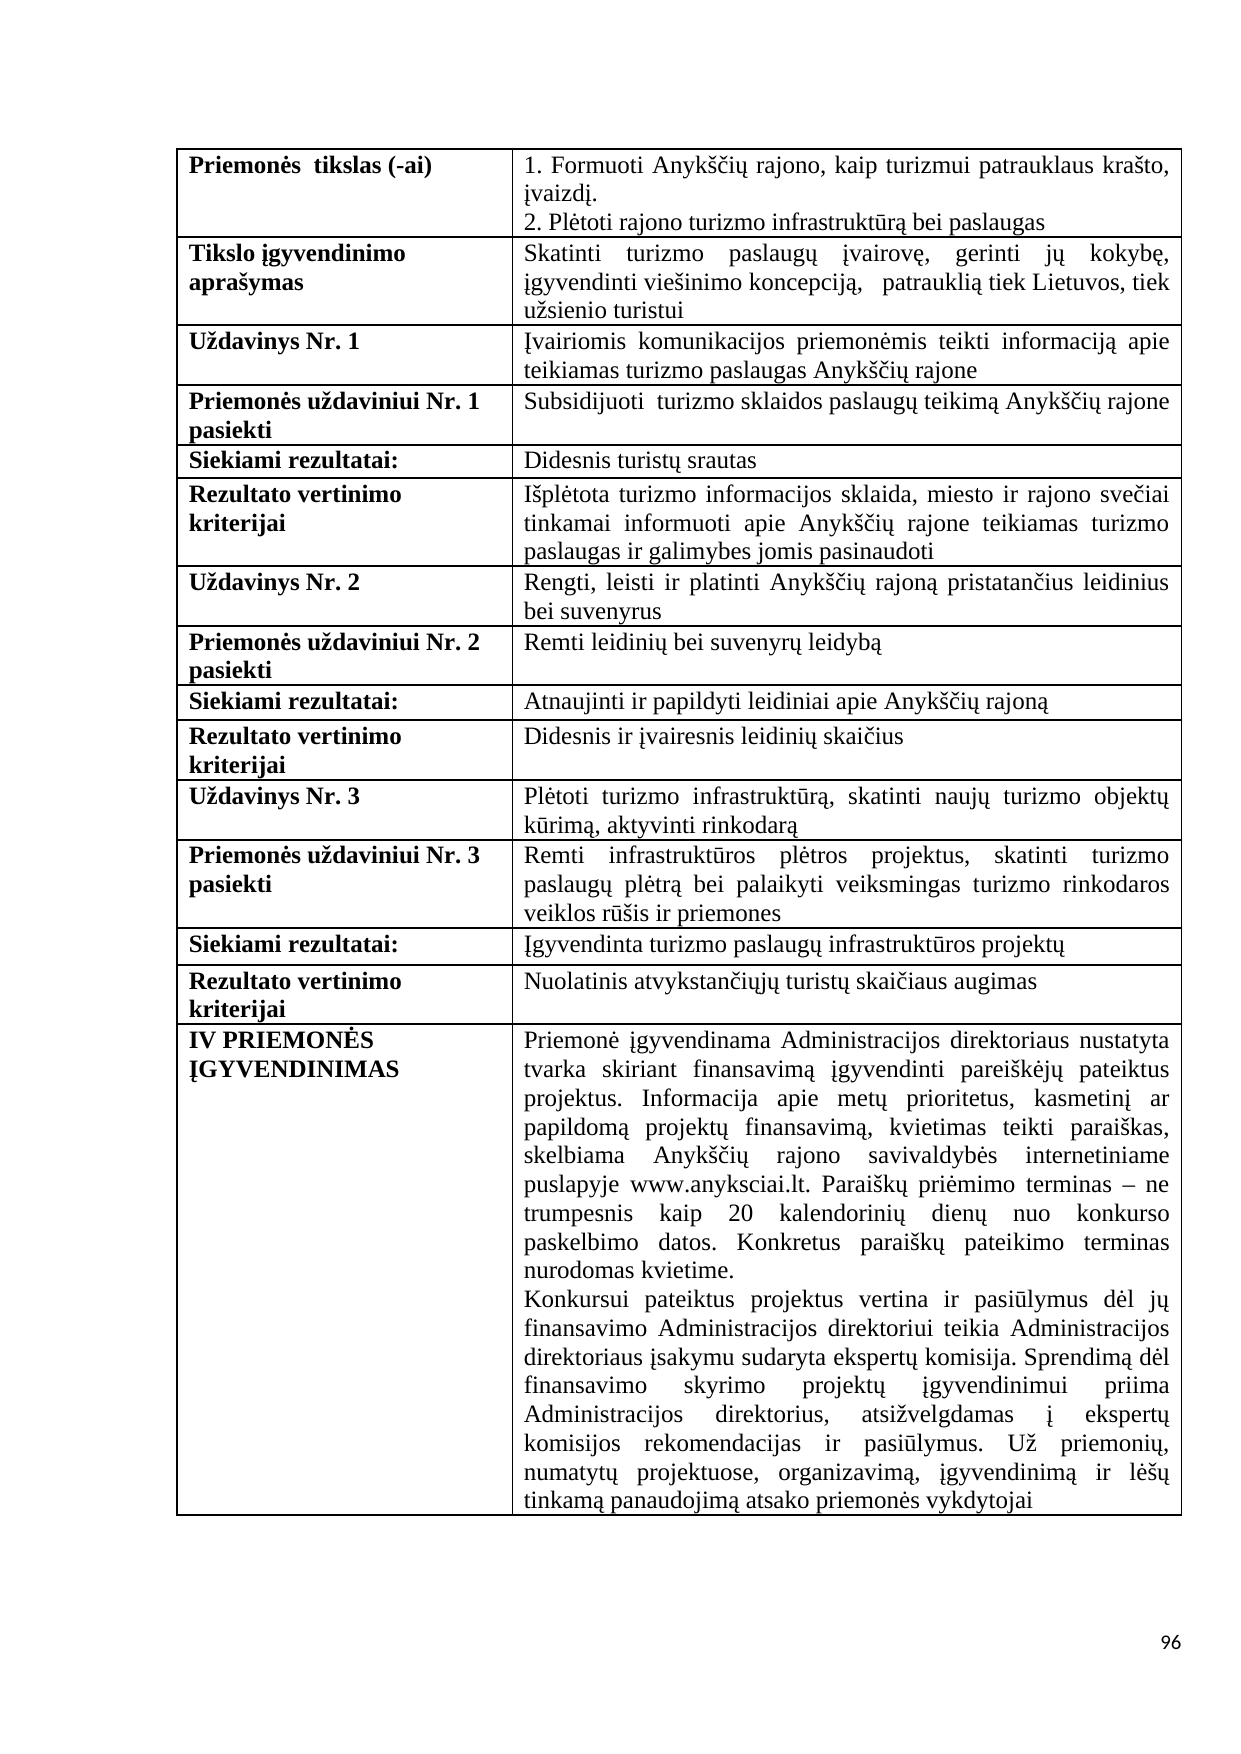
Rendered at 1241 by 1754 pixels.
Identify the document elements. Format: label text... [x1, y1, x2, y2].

table_cell Nuolatinis atvykstančiųjų turistų skaičiaus augimas [513, 966, 1181, 1023]
table_cell Priemonė įgyvendinama Administracijos direktoriaus nustatyta tvarka skiriant finansavimą įgyvendinti pareiškėjų pateiktus projektus. Informacija apie metų prioritetus, kasmetinį ar papildomą projektų finansavimą, kvietimas teikti paraiškas, skelbiama Anykščių rajono savivaldybės internetiniame puslapyje www.anyksciai.lt. Paraiškų priėmimo terminas – ne trumpesnis kaip 20 kalendorinių dienų nuo konkurso paskelbimo datos. Konkretus paraiškų pateikimo terminas nurodomas kvietime. Konkursui pateiktus projektus vertina ir pasiūlymus dėl jų finansavimo Administracijos direktoriui teikia Administracijos direktoriaus įsakymu sudaryta ekspertų komisija. Sprendimą dėl finansavimo skyrimo projektų įgyvendinimui priima Administracijos direktorius, atsižvelgdamas į ekspertų komisijos rekomendacijas ir pasiūlymus. Už priemonių, numatytų projektuose, organizavimą, įgyvendinimą ir lėšų tinkamą panaudojimą atsako priemonės vykdytojai [513, 1025, 1181, 1514]
table_cell Plėtoti turizmo infrastruktūrą, skatinti naujų turizmo objektų kūrimą, aktyvinti rinkodarą [513, 781, 1181, 838]
table_cell Siekiami rezultatai: [178, 929, 512, 964]
table_cell Priemonės uždaviniui Nr. 2 pasiekti [178, 627, 512, 684]
table_cell Įgyvendinta turizmo paslaugų infrastruktūros projektų [513, 929, 1181, 964]
table_cell Rezultato vertinimo kriterijai [178, 721, 512, 779]
table_cell Siekiami rezultatai: [178, 446, 512, 477]
table_cell Išplėtota turizmo informacijos sklaida, miesto ir rajono svečiai tinkamai informuoti apie Anykščių rajone teikiamas turizmo paslaugas ir galimybes jomis pasinaudoti [513, 479, 1181, 565]
table_cell Uždavinys Nr. 1 [178, 326, 512, 384]
table_cell Skatinti turizmo paslaugų įvairovę, gerinti jų kokybę, įgyvendinti viešinimo koncepciją, patrauklią tiek Lietuvos, tiek užsienio turistui [513, 238, 1181, 324]
table_cell 1. Formuoti Anykščių rajono, kaip turizmui patrauklaus krašto, įvaizdį. 2. Plėtoti rajono turizmo infrastruktūrą bei paslaugas [513, 150, 1181, 236]
table_cell Įvairiomis komunikacijos priemonėmis teikti informaciją apie teikiamas turizmo paslaugas Anykščių rajone [513, 326, 1181, 384]
table_cell Uždavinys Nr. 2 [178, 567, 512, 625]
table_cell Priemonės uždaviniui Nr. 3 pasiekti [178, 841, 512, 927]
table_cell Didesnis ir įvairesnis leidinių skaičius [513, 721, 1181, 779]
table_cell Siekiami rezultatai: [178, 686, 512, 719]
table_cell Uždavinys Nr. 3 [178, 781, 512, 838]
table_cell Priemonės tikslas (-ai) [178, 150, 512, 236]
table_cell Remti leidinių bei suvenyrų leidybą [513, 627, 1181, 684]
table_cell Tikslo įgyvendinimo aprašymas [178, 238, 512, 324]
table_cell Rezultato vertinimo kriterijai [178, 479, 512, 565]
table_cell Rezultato vertinimo kriterijai [178, 966, 512, 1023]
table_cell Subsidijuoti turizmo sklaidos paslaugų teikimą Anykščių rajone [513, 386, 1181, 443]
table_cell Rengti, leisti ir platinti Anykščių rajoną pristatančius leidinius bei suvenyrus [513, 567, 1181, 625]
table_cell Priemonės uždaviniui Nr. 1 pasiekti [178, 386, 512, 443]
table_cell Didesnis turistų srautas [513, 446, 1181, 477]
table_cell Atnaujinti ir papildyti leidiniai apie Anykščių rajoną [513, 686, 1181, 719]
table_cell IV PRIEMONĖS ĮGYVENDINIMAS [178, 1025, 512, 1514]
